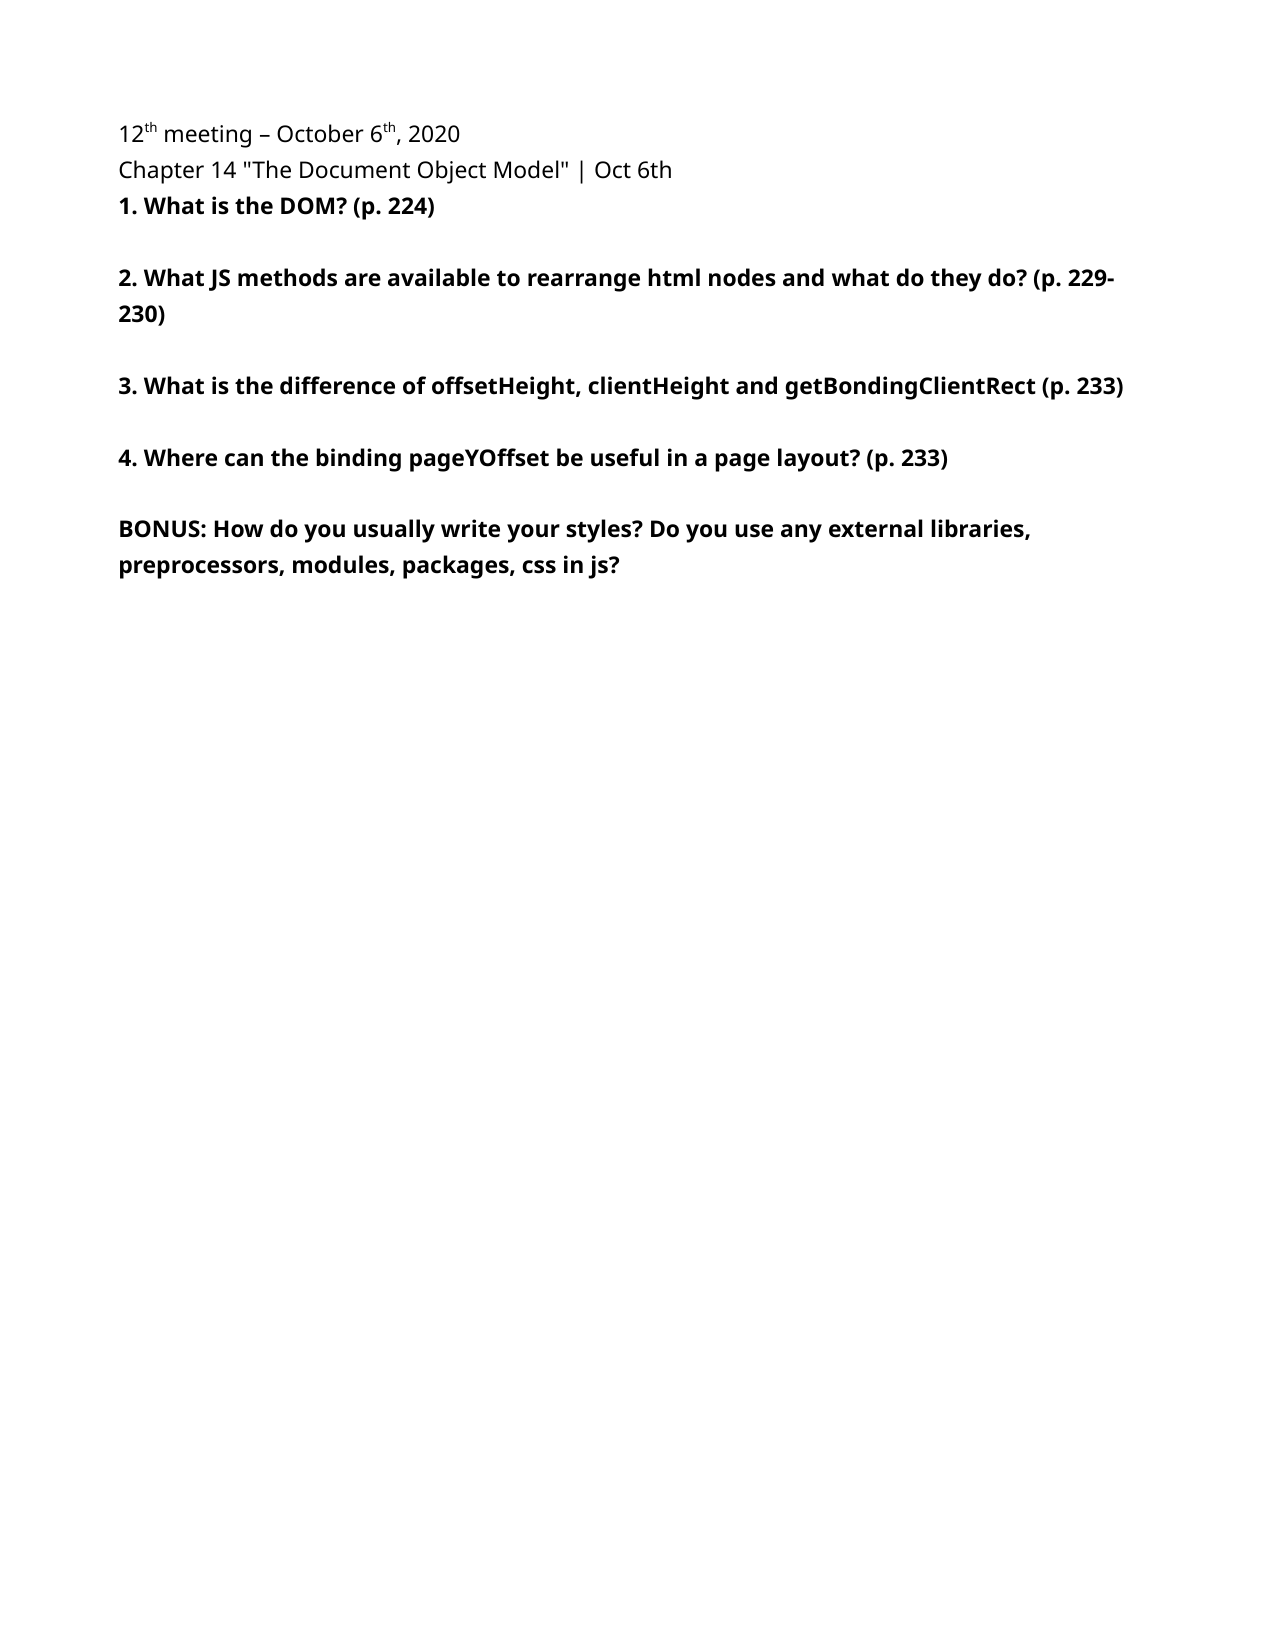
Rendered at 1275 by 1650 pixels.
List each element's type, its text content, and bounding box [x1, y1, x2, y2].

text 2. What JS methods are available to rearrange html nodes and what do they do? (p. 229-230) [118, 262, 1157, 329]
text Chapter 14 "The Document Object Model" | Oct 6th [118, 154, 1157, 185]
text 12th meeting – October 6th, 2020 [118, 118, 1157, 149]
text 3. What is the difference of offsetHeight, clientHeight and getBondingClientRect (p. 233) [118, 370, 1157, 401]
text 4. Where can the binding pageYOffset be useful in a page layout? (p. 233) [118, 442, 1157, 473]
text 1. What is the DOM? (p. 224) [118, 190, 1157, 221]
text BONUS: How do you usually write your styles? Do you use any external libraries, preprocessors, modules, packages, css in js? [118, 513, 1157, 581]
